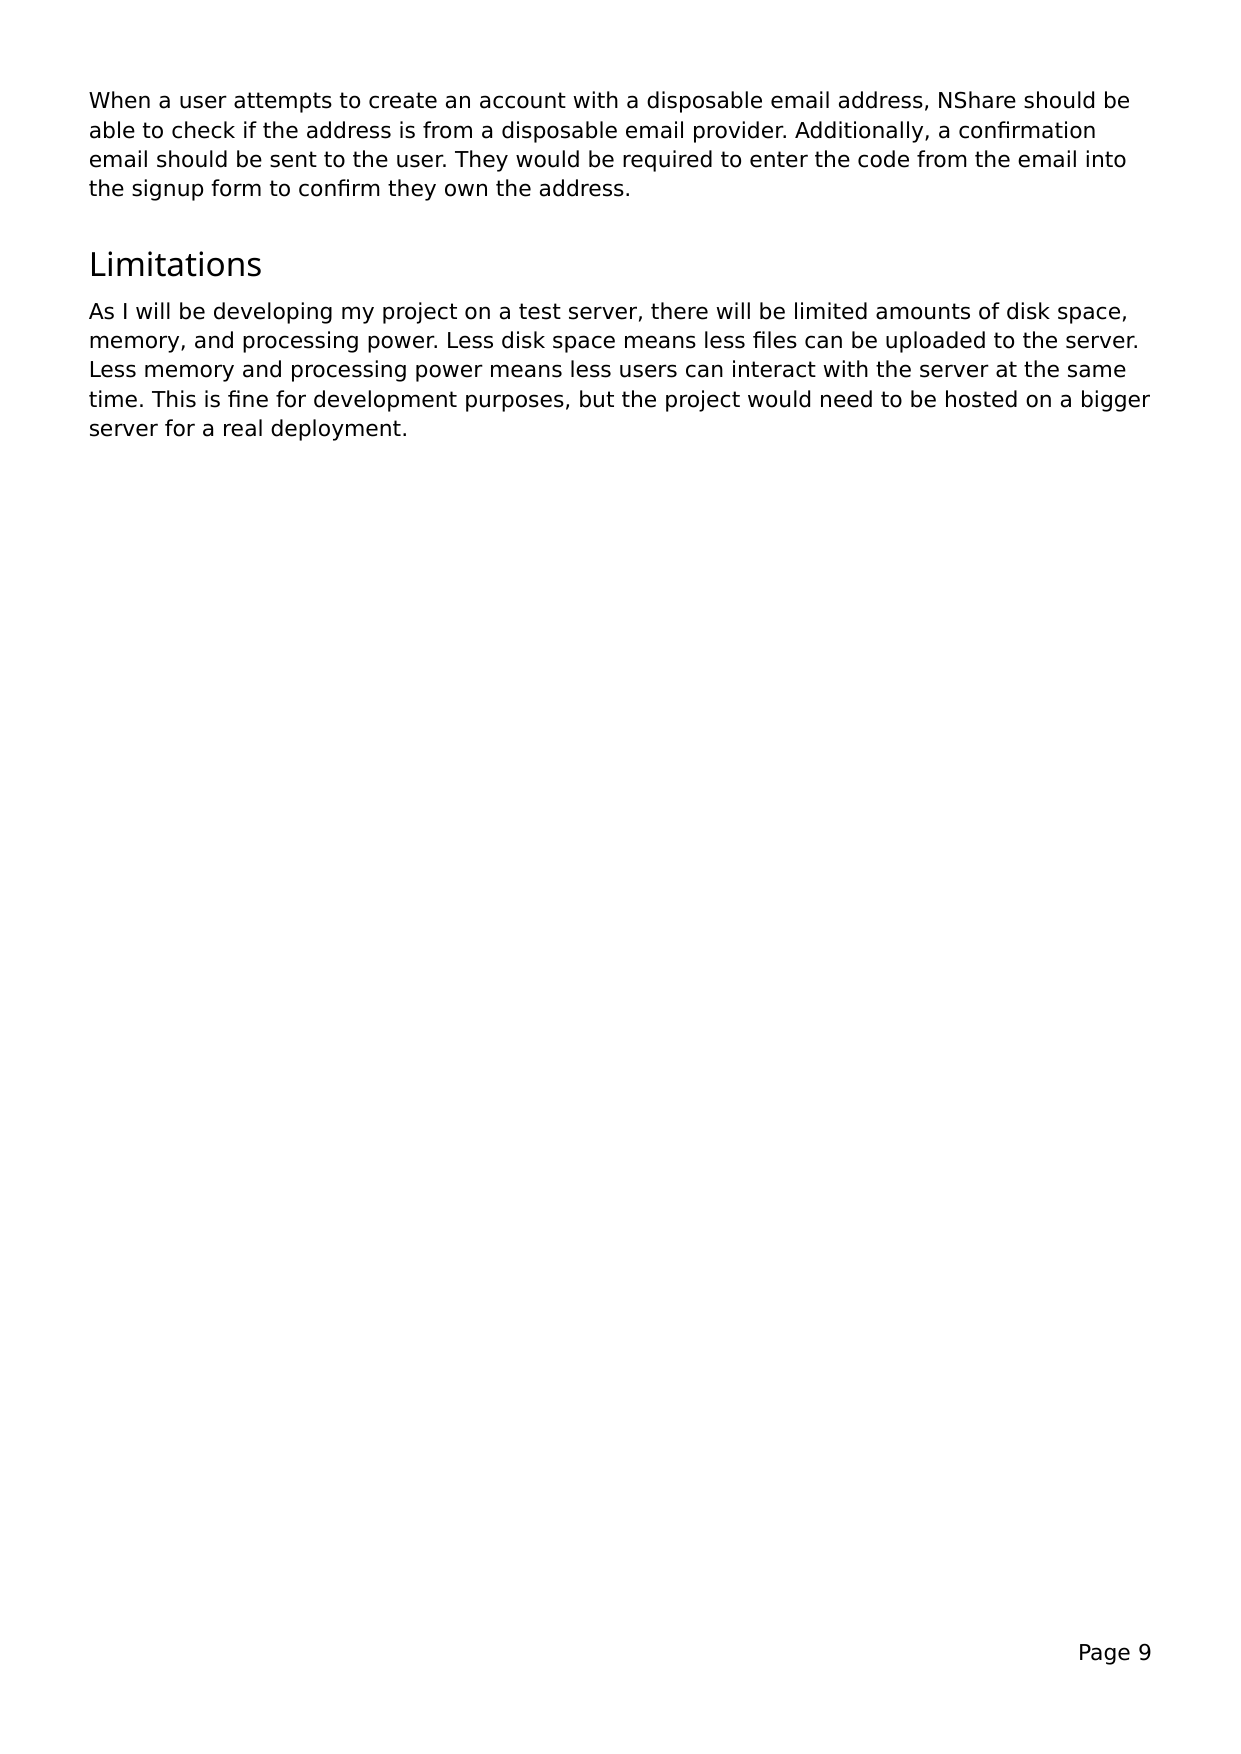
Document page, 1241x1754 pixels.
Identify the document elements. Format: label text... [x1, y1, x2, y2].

text When a user attempts to create an account with a disposable email address, NShare should be able to check if the address is from a disposable email provider. Additionally, a confirmation email should be sent to the user. They would be required to enter the code from the email into the signup form to confirm they own the address. [88, 88, 1152, 202]
subtitle Limitations [88, 241, 1152, 286]
text As I will be developing my project on a test server, there will be limited amounts of disk space, memory, and processing power. Less disk space means less files can be uploaded to the server. Less memory and processing power means less users can interact with the server at the same time. This is fine for development purposes, but the project would need to be hosted on a bigger server for a real deployment. [88, 299, 1152, 442]
